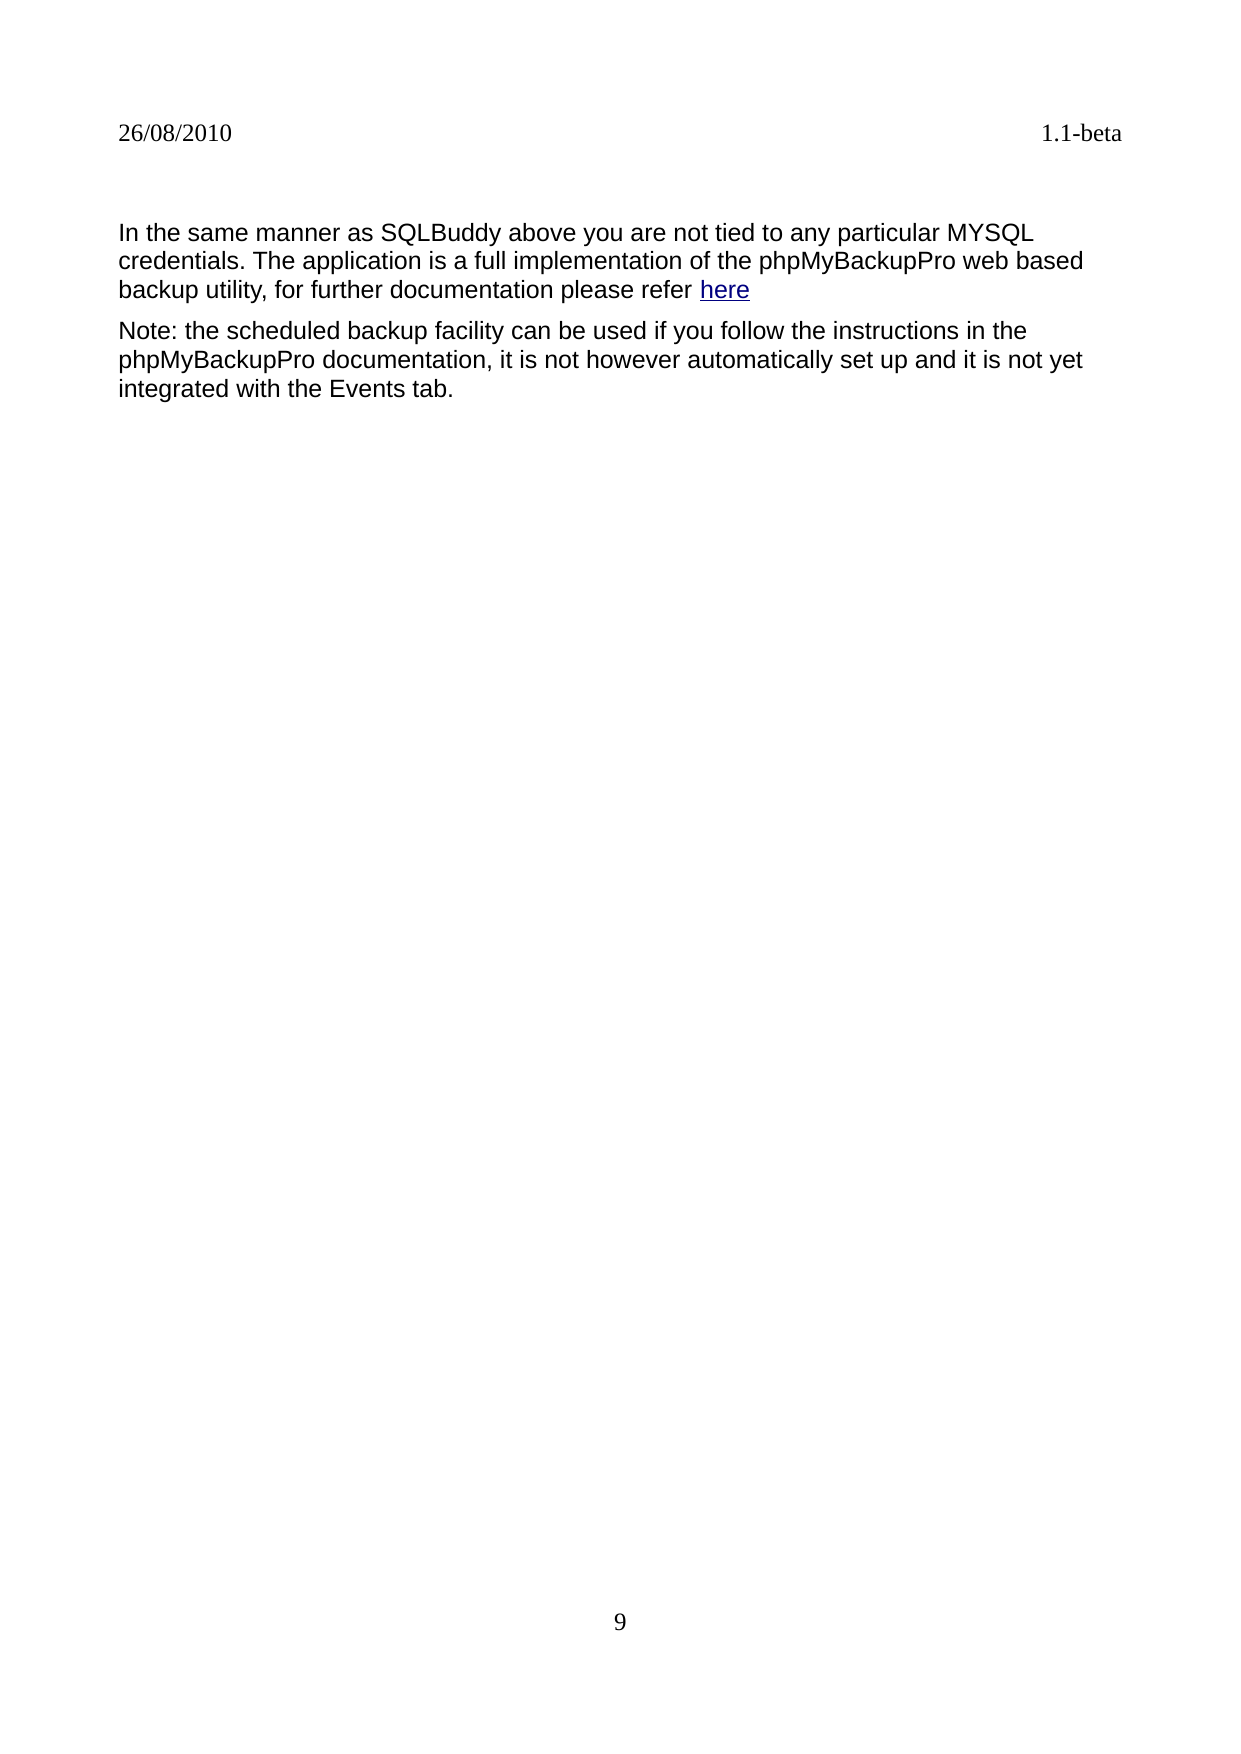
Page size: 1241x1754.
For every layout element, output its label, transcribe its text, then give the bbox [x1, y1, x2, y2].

text Note: the scheduled backup facility can be used if you follow the instructions in the phpMyBackupPro documentation, it is not however automatically set up and it is not yet integrated with the Events tab. [118, 316, 1122, 403]
text In the same manner as SQLBuddy above you are not tied to any particular MYSQL credentials. The application is a full implementation of the phpMyBackupPro web based backup utility, for further documentation please refer here [118, 218, 1122, 304]
